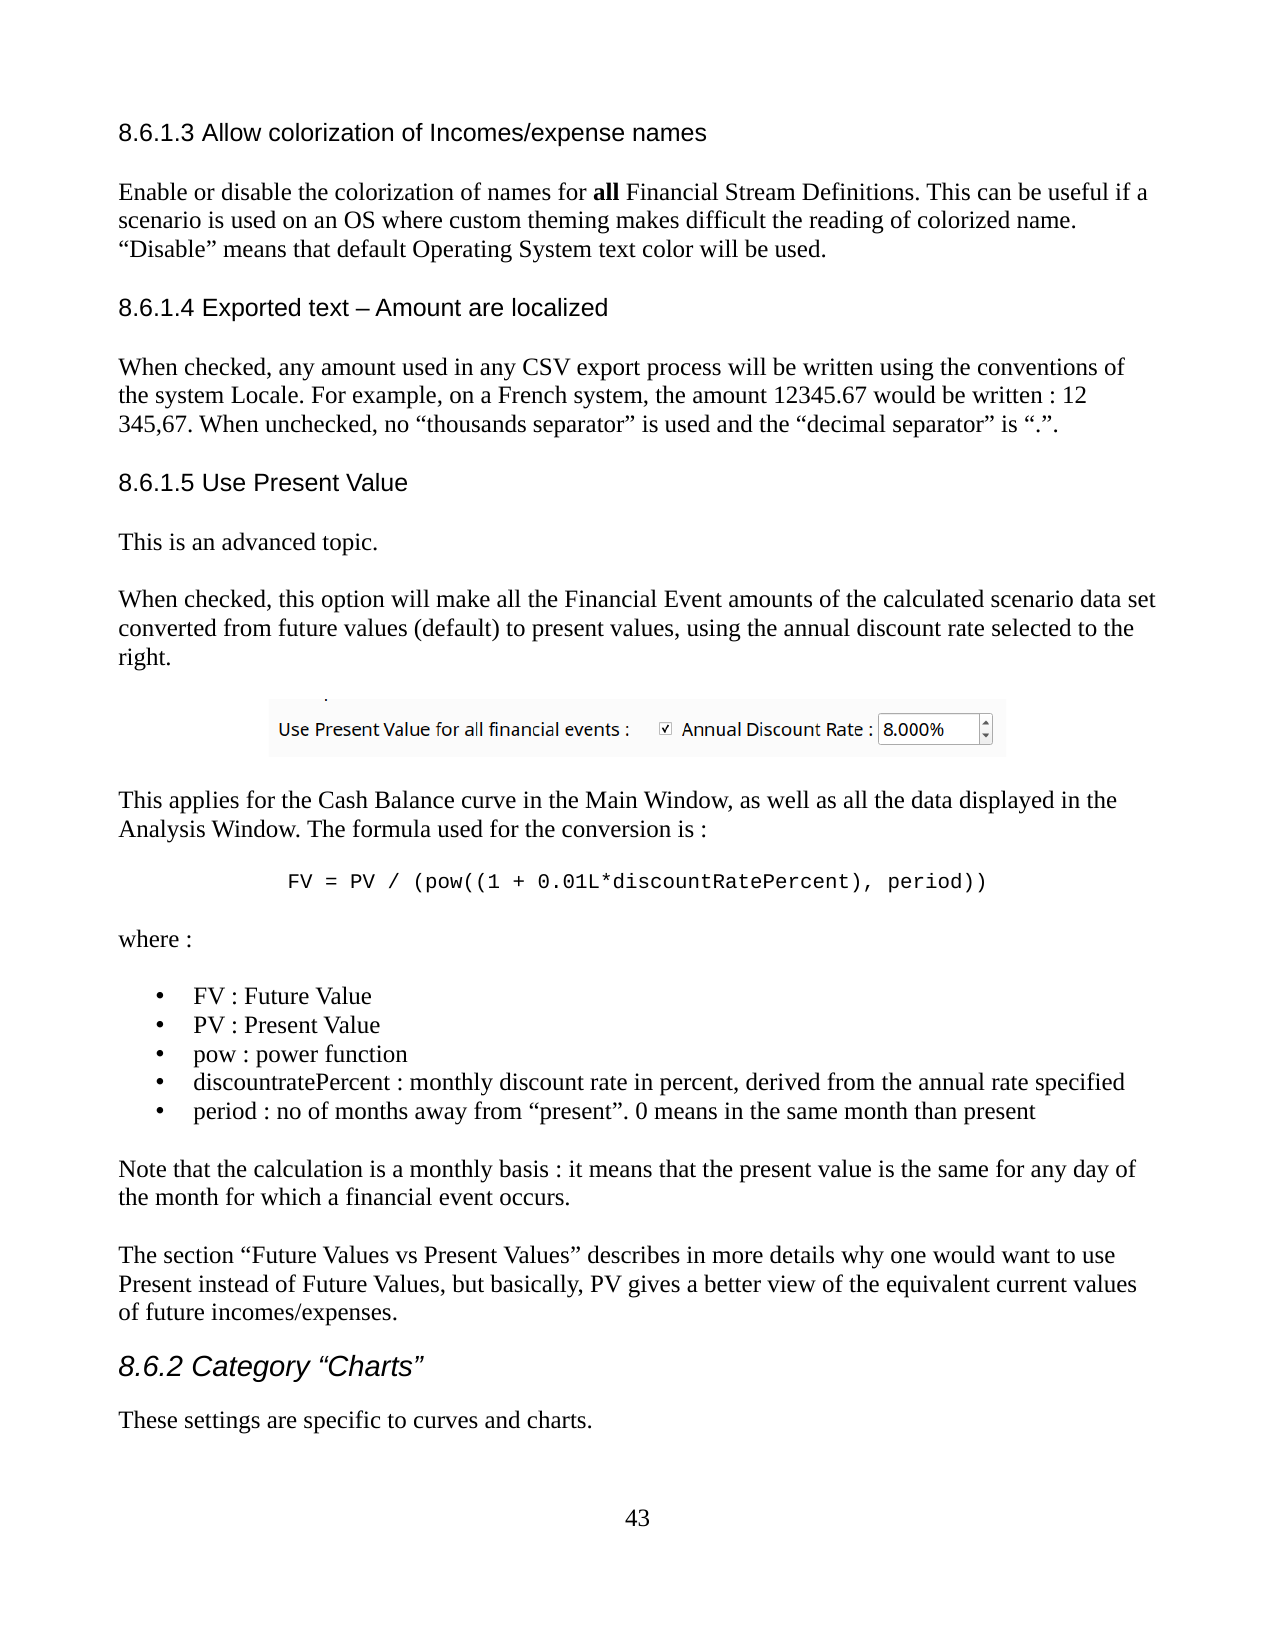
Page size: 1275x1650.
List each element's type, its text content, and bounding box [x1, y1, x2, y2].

subtitle Category “Charts” [118, 1349, 1157, 1382]
text When checked, any amount used in any CSV export process will be written using the conventions of the system Locale. For example, on a French system, the amount 12345.67 would be written : 12 345,67. When unchecked, no “thousands separator” is used and the “decimal separator” is “.”. [118, 352, 1157, 438]
text These settings are specific to curves and charts. [118, 1405, 1157, 1433]
subtitle Use Present Value [118, 468, 1157, 497]
text FV = PV / (pow((1 + 0.01L*discountRatePercent), period)) [118, 871, 1157, 895]
text Enable or disable the colorization of names for all Financial Stream Definitions. This can be useful if a scenario is used on an OS where custom theming makes difficult the reading of colorized name. “Disable” means that default Operating System text color will be used. [118, 177, 1157, 263]
subtitle Allow colorization of Incomes/expense names [118, 118, 1157, 147]
text This applies for the Cash Balance curve in the Main Window, as well as all the data displayed in the Analysis Window. The formula used for the conversion is : [118, 785, 1157, 842]
picture [268, 699, 1007, 757]
text This is an advanced topic. [118, 527, 1157, 556]
list pow : power function [156, 1039, 1157, 1067]
subtitle Exported text – Amount are localized [118, 293, 1157, 322]
text where : [118, 924, 1157, 952]
list FV : Future Value [156, 981, 1157, 1010]
text The section “Future Values vs Present Values” describes in more details why one would want to use Present instead of Future Values, but basically, PV gives a better view of the equivalent current values of future incomes/expenses. [118, 1240, 1157, 1326]
text Note that the calculation is a monthly basis : it means that the present value is the same for any day of the month for which a financial event occurs. [118, 1154, 1157, 1211]
list period : no of months away from “present”. 0 means in the same month than present [156, 1096, 1157, 1125]
list PV : Present Value [156, 1010, 1157, 1039]
list discountratePercent : monthly discount rate in percent, derived from the annual rate specified [156, 1067, 1157, 1096]
text When checked, this option will make all the Financial Event amounts of the calculated scenario data set converted from future values (default) to present values, using the annual discount rate selected to the right. [118, 584, 1157, 671]
